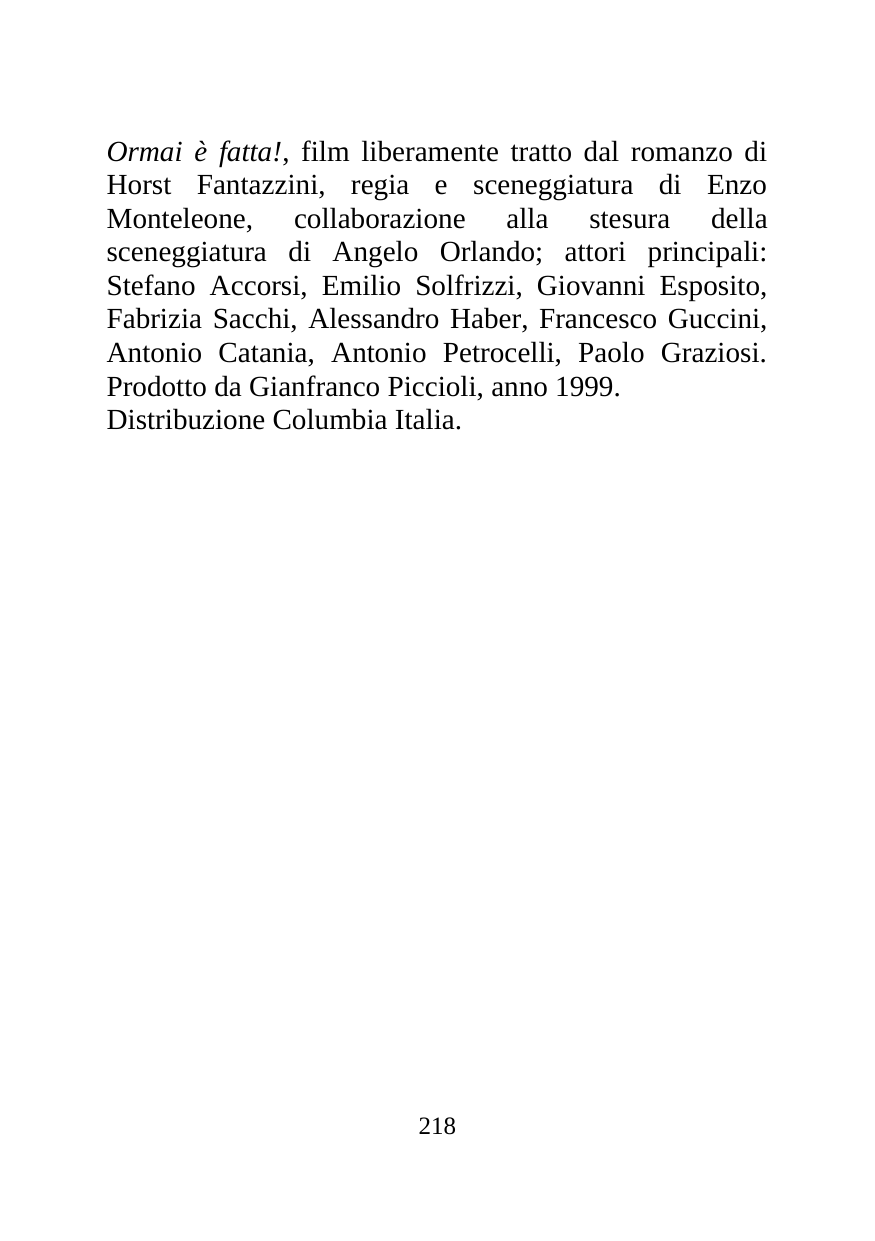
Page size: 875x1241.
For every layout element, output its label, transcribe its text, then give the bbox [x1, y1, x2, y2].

text Ormai è fatta!, film liberamente tratto dal romanzo di Horst Fantazzini, regia e sceneggiatura di Enzo Monteleone, collaborazione alla stesura della sceneggiatura di Angelo Orlando; attori principali: Stefano Accorsi, Emilio Solfrizzi, Giovanni Esposito, Fabrizia Sacchi, Alessandro Haber, Francesco Guccini, Antonio Catania, Antonio Petrocelli, Paolo Graziosi. Prodotto da Gianfranco Piccioli, anno 1999. [106, 134, 768, 402]
text Distribuzione Columbia Italia. [106, 402, 768, 436]
